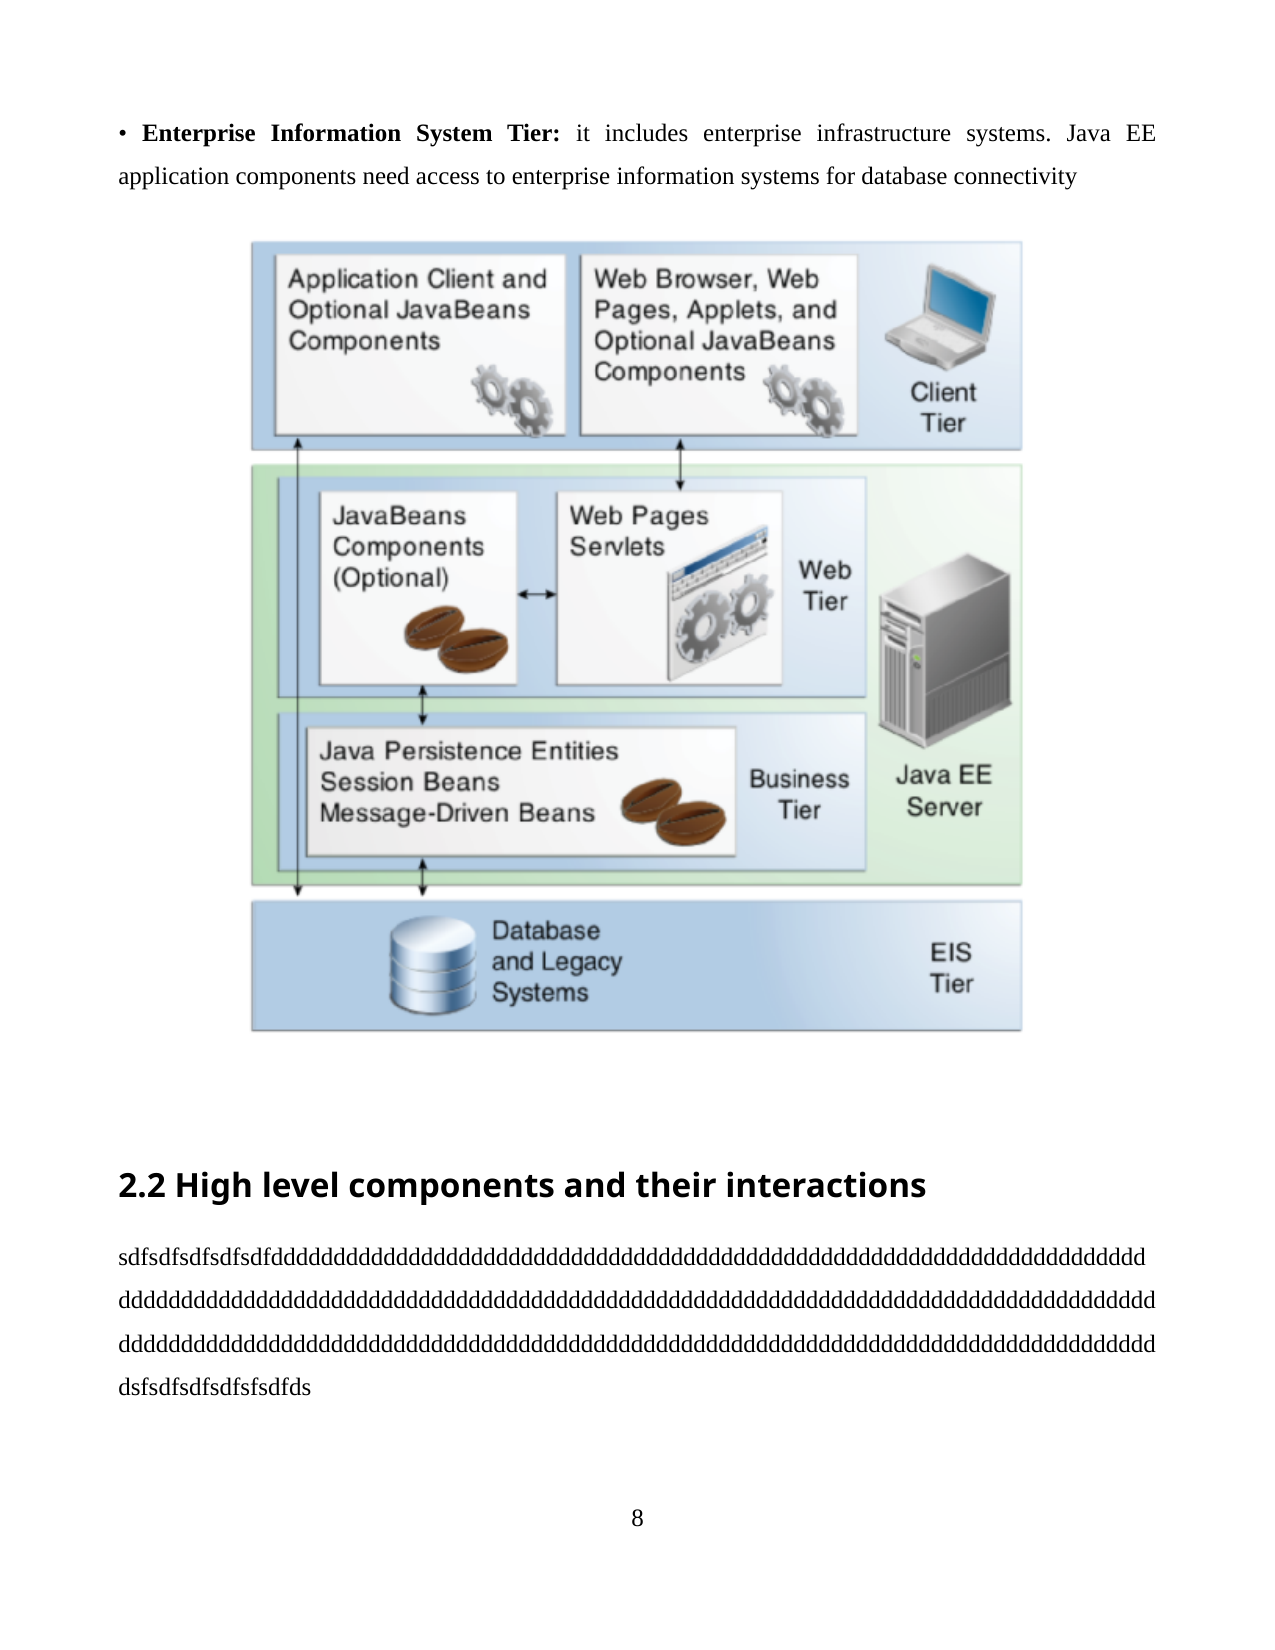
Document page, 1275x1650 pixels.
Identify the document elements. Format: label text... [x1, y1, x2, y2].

picture [200, 218, 1075, 1069]
text sdfsdfsdfsdfsdfdddddddddddddddddddddddddddddddddddddddddddddddddddddddddddddddddddddddddddddddddddddddddddddddddddddddddddddddddddddddddddddddddddddddddddddddddddddddddddddddddddddddddddddddddddddddddddddddddddddddddddddddddddddddddddddddddddddddddddddsfsdfsdfsdfsfsdfds [118, 1242, 1157, 1401]
subtitle 2.2 High level components and their interactions [118, 1162, 1157, 1207]
text • Enterprise Information System Tier: it includes enterprise infrastructure systems. Java EE application components need access to enterprise information systems for database connectivity [118, 118, 1157, 190]
